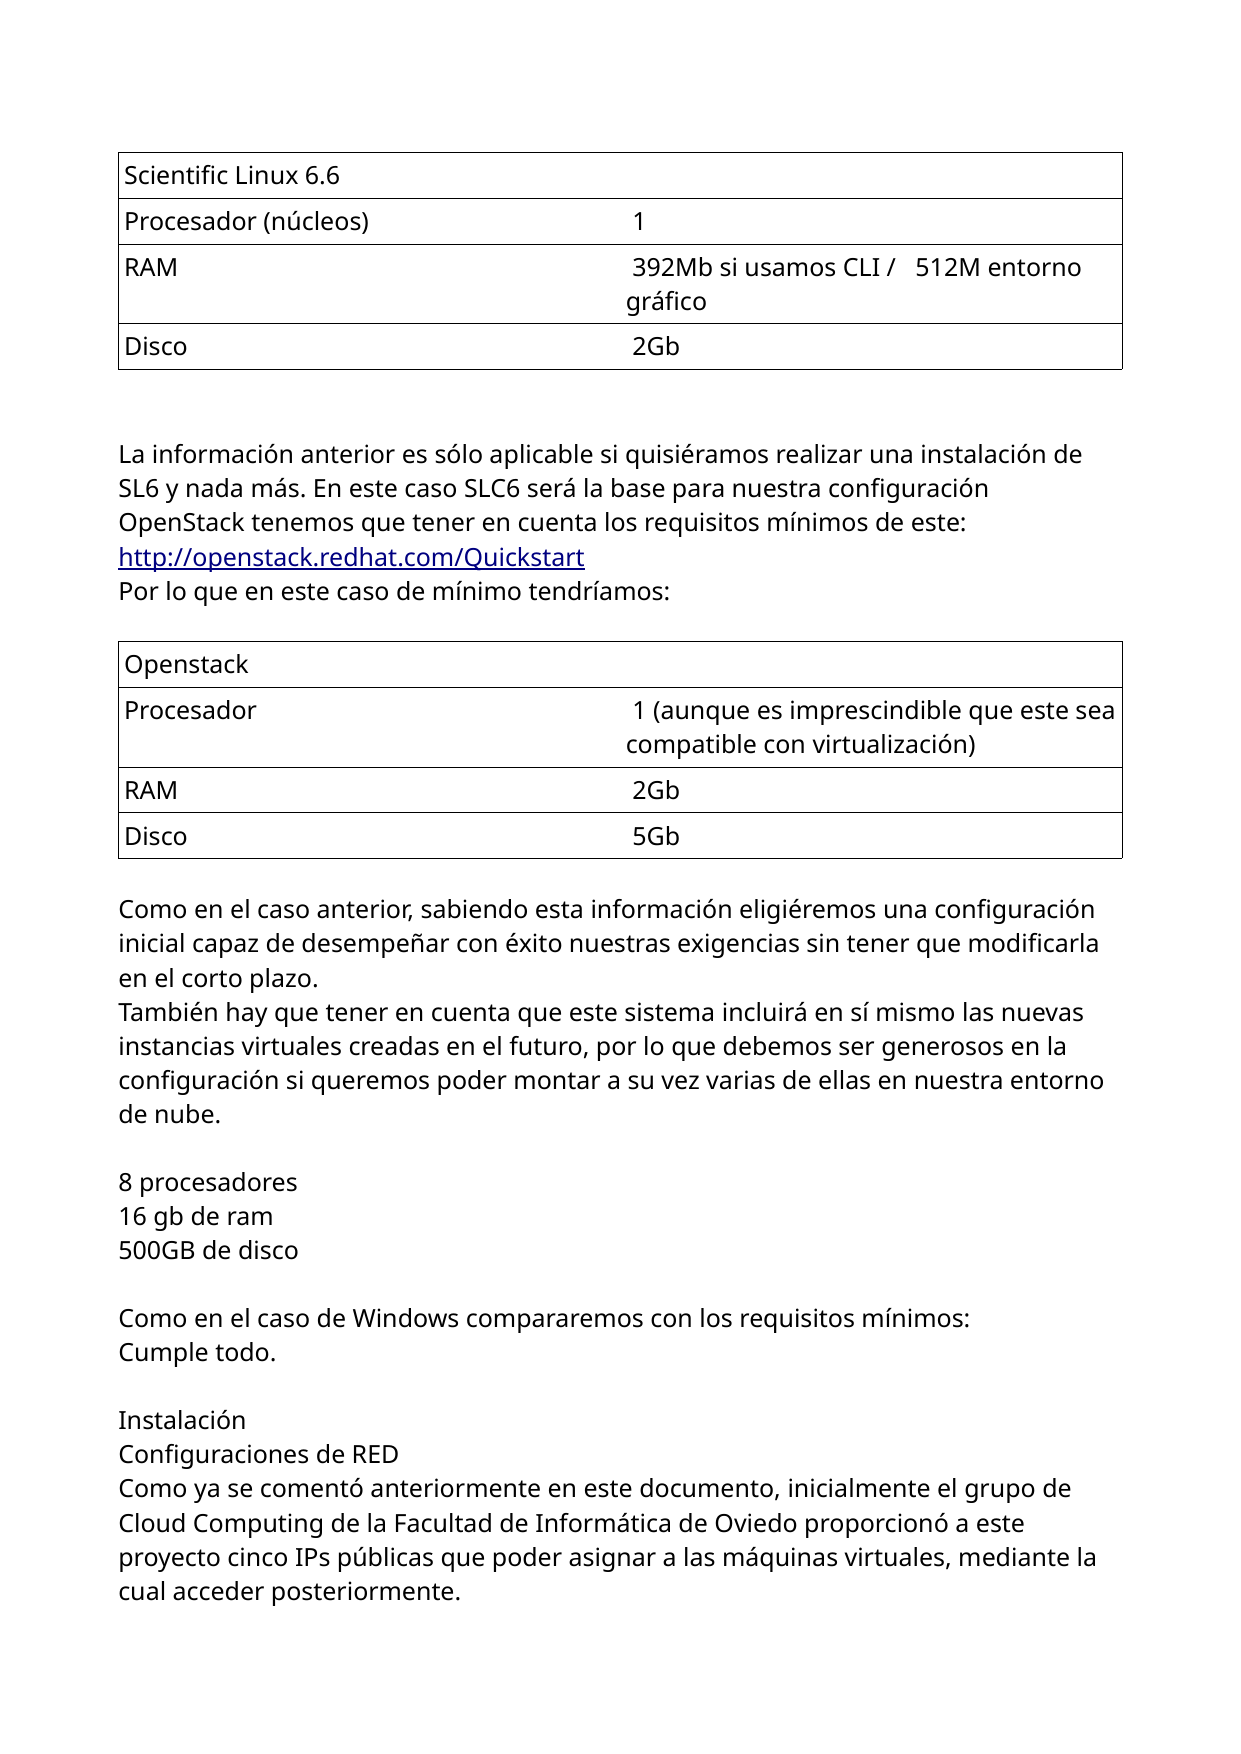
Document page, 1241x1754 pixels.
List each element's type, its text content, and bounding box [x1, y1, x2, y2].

table_cell Procesador [119, 688, 620, 767]
text 16 gb de ram [118, 1199, 1122, 1233]
text Como ya se comentó anteriormente en este documento, inicialmente el grupo de Cloud Computing de la Facultad de Informática de Oviedo proporcionó a este proyecto cinco IPs públicas que poder asignar a las máquinas virtuales, mediante la cual acceder posteriormente. [118, 1471, 1122, 1607]
text Como en el caso anterior, sabiendo esta información eligiéremos una configuración inicial capaz de desempeñar con éxito nuestras exigencias sin tener que modificarla en el corto plazo. [118, 892, 1122, 994]
text También hay que tener en cuenta que este sistema incluirá en sí mismo las nuevas instancias virtuales creadas en el futuro, por lo que debemos ser generosos en la configuración si queremos poder montar a su vez varias de ellas en nuestra entorno de nube. [118, 994, 1122, 1131]
table_header Scientific Linux 6.6 [119, 153, 620, 198]
text Por lo que en este caso de mínimo tendríamos: [118, 573, 1122, 607]
table_cell 2Gb [620, 324, 1122, 369]
table_cell 2Gb [620, 768, 1122, 812]
table_header [620, 642, 1122, 687]
table_cell Disco [119, 324, 620, 369]
text Instalación [118, 1403, 1122, 1437]
table_cell RAM [119, 245, 620, 323]
text Como en el caso de Windows compararemos con los requisitos mínimos: [118, 1301, 1122, 1335]
table_header [620, 153, 1122, 198]
table_cell 5Gb [620, 813, 1122, 858]
table_cell 1 (aunque es imprescindible que este sea compatible con virtualización) [620, 688, 1122, 767]
text Configuraciones de RED [118, 1437, 1122, 1471]
text La información anterior es sólo aplicable si quisiéramos realizar una instalación de SL6 y nada más. En este caso SLC6 será la base para nuestra configuración OpenStack tenemos que tener en cuenta los requisitos mínimos de este: http://openstack.redhat.com/Quickstart [118, 437, 1122, 573]
text 8 procesadores [118, 1164, 1122, 1199]
table_header Openstack [119, 642, 620, 687]
table_cell Disco [119, 813, 620, 858]
table_cell RAM [119, 768, 620, 812]
table_cell 1 [620, 199, 1122, 243]
text 500GB de disco [118, 1233, 1122, 1267]
table_cell 392Mb si usamos CLI / 512M entorno gráfico [620, 245, 1122, 323]
text Cumple todo. [118, 1335, 1122, 1369]
table_cell Procesador (núcleos) [119, 199, 620, 243]
